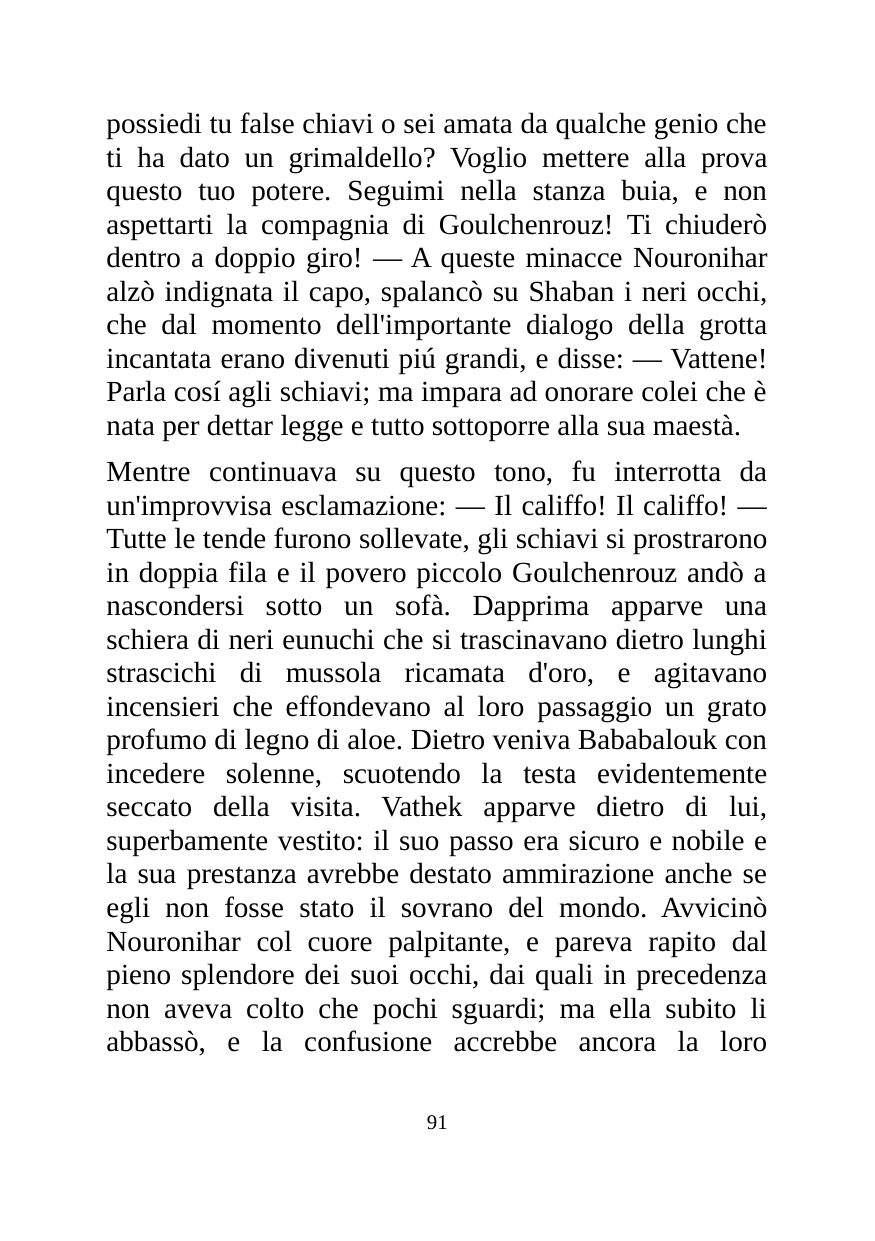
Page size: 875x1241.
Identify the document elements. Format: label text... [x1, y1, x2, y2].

text Mentre continuava su questo tono, fu interrotta da un'improvvisa esclamazione: — Il califfo! Il califfo! — Tutte le tende furono sollevate, gli schiavi si prostrarono in doppia fila e il povero piccolo Goulchenrouz andò a nascondersi sotto un sofà. Dapprima apparve una schiera di neri eunuchi che si trascinavano dietro lunghi strascichi di mussola ricamata d'oro, e agitavano incensieri che effondevano al loro passaggio un grato profumo di legno di aloe. Dietro veniva Bababalouk con incedere solenne, scuotendo la testa evidentemente seccato della visita. Vathek apparve dietro di lui, superbamente vestito: il suo passo era sicuro e nobile e la sua prestanza avrebbe destato ammirazione anche se egli non fosse stato il sovrano del mondo. Avvicinò Nouronihar col cuore palpitante, e pareva rapito dal pieno splendore dei suoi occhi, dai quali in precedenza non aveva colto che pochi sguardi; ma ella subito li abbassò, e la confusione accrebbe ancora la loro [106, 454, 768, 1058]
text possiedi tu false chiavi o sei amata da qualche genio che ti ha dato un grimaldello? Voglio mettere alla prova questo tuo potere. Seguimi nella stanza buia, e non aspettarti la compagnia di Goulchenrouz! Ti chiuderò dentro a doppio giro! — A queste minacce Nouronihar alzò indignata il capo, spalancò su Shaban i neri occhi, che dal momento dell'importante dialogo della grotta incantata erano divenuti piú grandi, e disse: — Vattene! Parla cosí agli schiavi; ma impara ad onorare colei che è nata per dettar legge e tutto sottoporre alla sua maestà. [106, 106, 768, 442]
